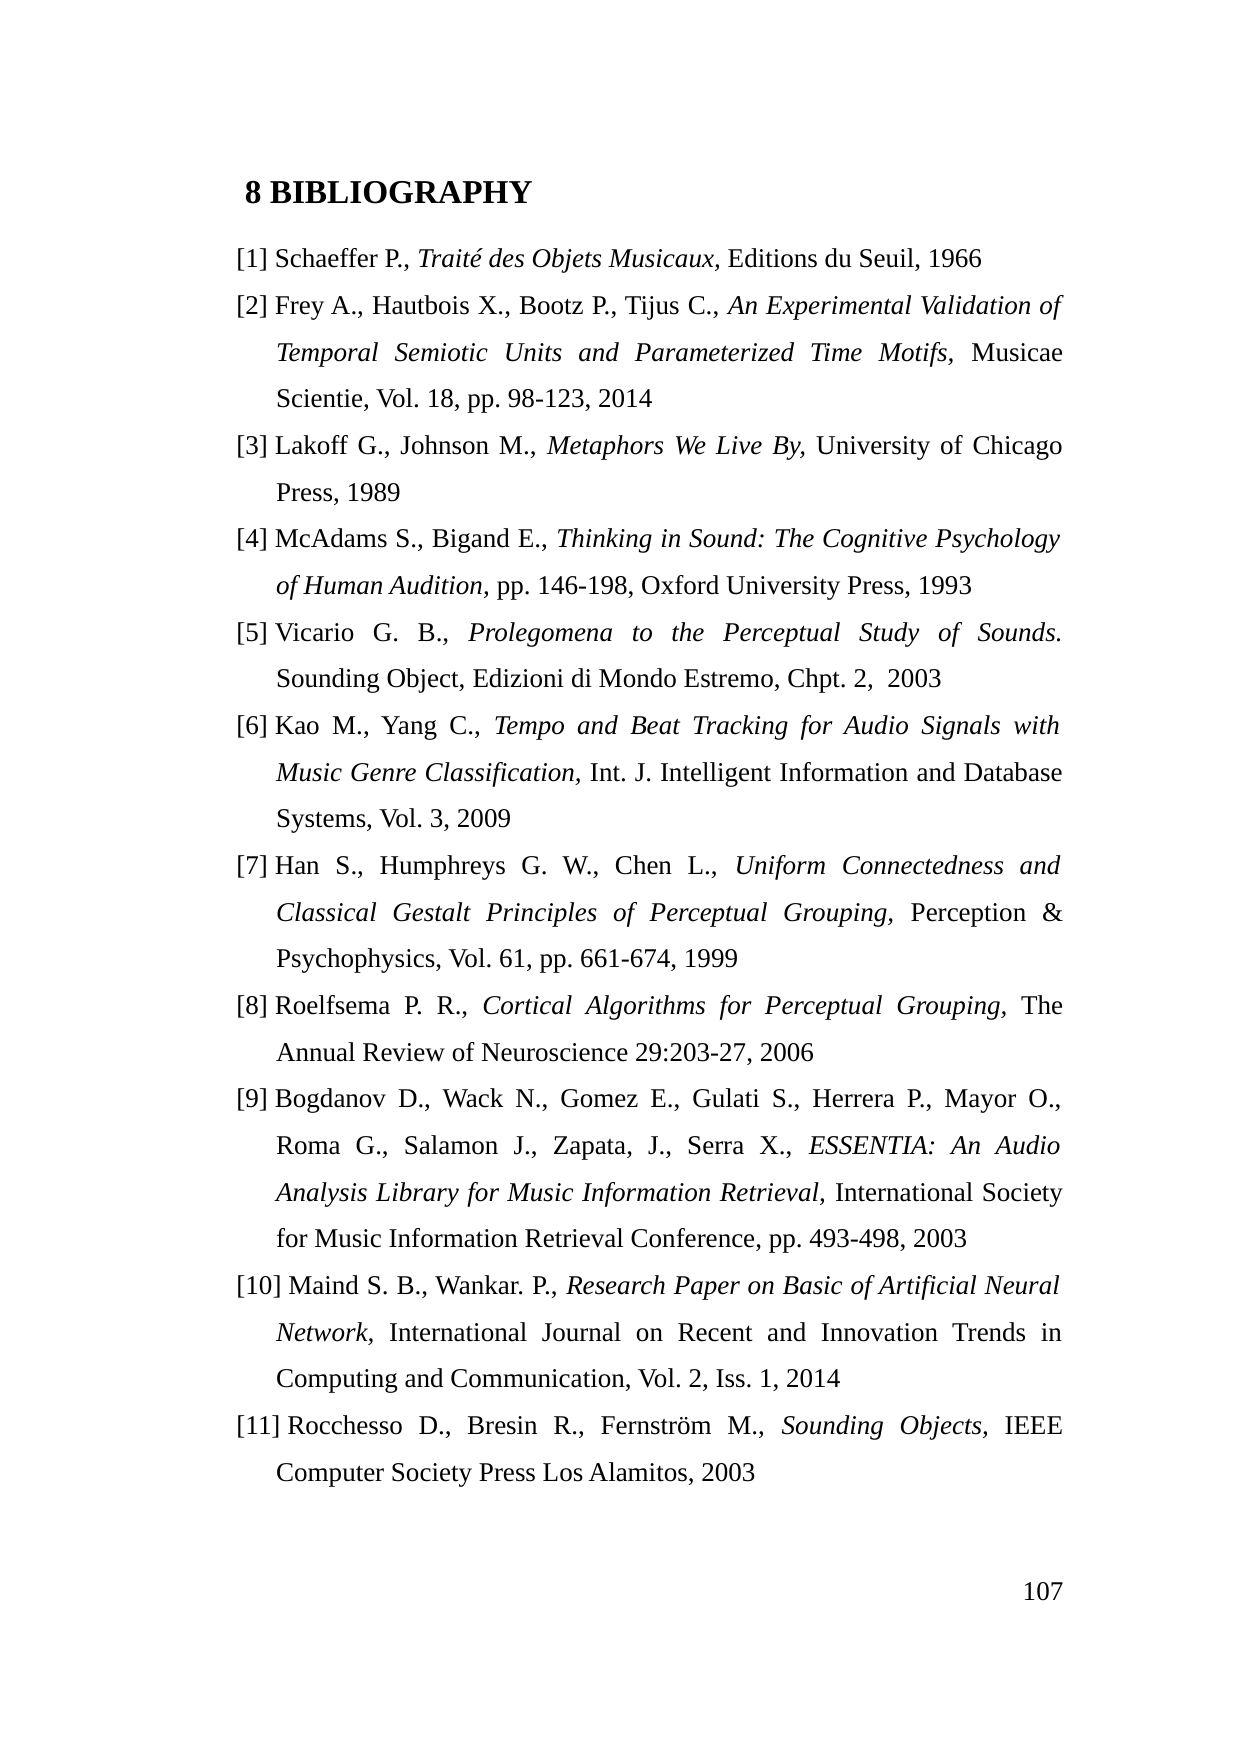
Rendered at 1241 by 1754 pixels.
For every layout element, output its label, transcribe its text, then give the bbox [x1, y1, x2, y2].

list Frey A., Hautbois X., Bootz P., Tijus C., An Experimental Validation of Temporal Semiotic Units and Parameterized Time Motifs, Musicae Scientie, Vol. 18, pp. 98-123, 2014 [236, 289, 1063, 414]
list Kao M., Yang C., Tempo and Beat Tracking for Audio Signals with Music Genre Classification, Int. J. Intelligent Information and Database Systems, Vol. 3, 2009 [236, 709, 1063, 834]
list Han S., Humphreys G. W., Chen L., Uniform Connectedness and Classical Gestalt Principles of Perceptual Grouping, Perception & Psychophysics, Vol. 61, pp. 661-674, 1999 [236, 849, 1063, 974]
list Vicario G. B., Prolegomena to the Perceptual Study of Sounds. Sounding Object, Edizioni di Mondo Estremo, Chpt. 2, 2003 [236, 616, 1063, 694]
list Roelfsema P. R., Cortical Algorithms for Perceptual Grouping, The Annual Review of Neuroscience 29:203-27, 2006 [236, 989, 1063, 1067]
list Lakoff G., Johnson M., Metaphors We Live By, University of Chicago Press, 1989 [236, 429, 1063, 507]
list Maind S. B., Wankar. P., Research Paper on Basic of Artificial Neural Network, International Journal on Recent and Innovation Trends in Computing and Communication, Vol. 2, Iss. 1, 2014 [236, 1269, 1063, 1394]
list McAdams S., Bigand E., Thinking in Sound: The Cognitive Psychology of Human Audition, pp. 146-198, Oxford University Press, 1993 [236, 523, 1063, 600]
subtitle 8 BIBLIOGRAPHY [236, 173, 1063, 211]
list Rocchesso D., Bresin R., Fernström M., Sounding Objects, IEEE Computer Society Press Los Alamitos, 2003 [236, 1409, 1063, 1487]
list Bogdanov D., Wack N., Gomez E., Gulati S., Herrera P., Mayor O., Roma G., Salamon J., Zapata, J., Serra X., ESSENTIA: An Audio Analysis Library for Music Information Retrieval, International Society for Music Information Retrieval Conference, pp. 493-498, 2003 [236, 1083, 1063, 1254]
list Schaeffer P., Traité des Objets Musicaux, Editions du Seuil, 1966 [236, 243, 1063, 274]
